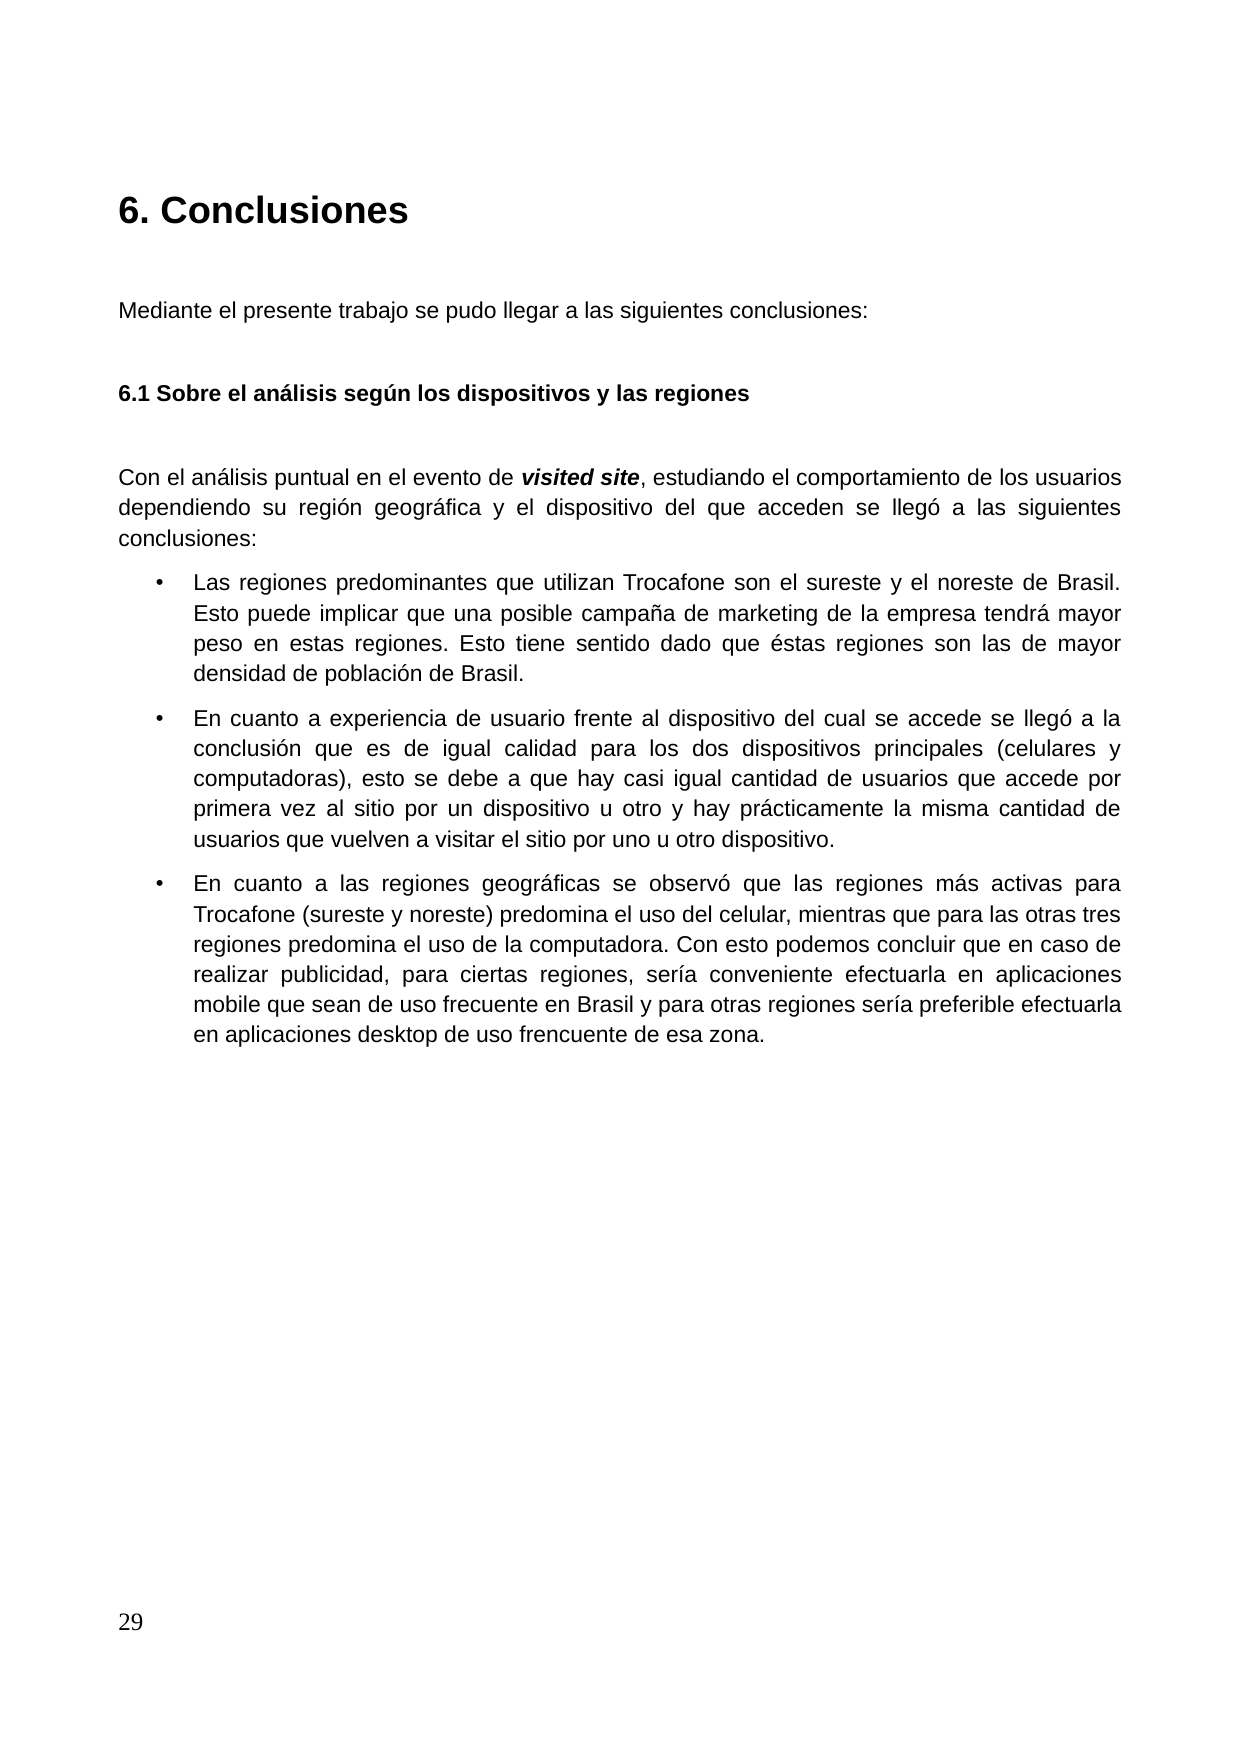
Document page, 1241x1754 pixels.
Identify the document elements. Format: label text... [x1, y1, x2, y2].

text Con el análisis puntual en el evento de visited site, estudiando el comportamiento de los usuarios dependiendo su región geográfica y el dispositivo del que acceden se llegó a las siguientes conclusiones: [118, 464, 1122, 551]
subtitle 6. Conclusiones [118, 188, 1122, 232]
list Las regiones predominantes que utilizan Trocafone son el sureste y el noreste de Brasil. Esto puede implicar que una posible campaña de marketing de la empresa tendrá mayor peso en estas regiones. Esto tiene sentido dado que éstas regiones son las de mayor densidad de población de Brasil. [156, 569, 1122, 686]
subtitle 6.1 Sobre el análisis según los dispositivos y las regiones [118, 380, 1122, 407]
list En cuanto a las regiones geográficas se observó que las regiones más activas para Trocafone (sureste y noreste) predomina el uso del celular, mientras que para las otras tres regiones predomina el uso de la computadora. Con esto podemos concluir que en caso de realizar publicidad, para ciertas regiones, sería conveniente efectuarla en aplicaciones mobile que sean de uso frecuente en Brasil y para otras regiones sería preferible efectuarla en aplicaciones desktop de uso frencuente de esa zona. [156, 870, 1122, 1048]
text Mediante el presente trabajo se pudo llegar a las siguientes conclusiones: [118, 297, 1122, 323]
list En cuanto a experiencia de usuario frente al dispositivo del cual se accede se llegó a la conclusión que es de igual calidad para los dos dispositivos principales (celulares y computadoras), esto se debe a que hay casi igual cantidad de usuarios que accede por primera vez al sitio por un dispositivo u otro y hay prácticamente la misma cantidad de usuarios que vuelven a visitar el sitio por uno u otro dispositivo. [156, 705, 1122, 852]
